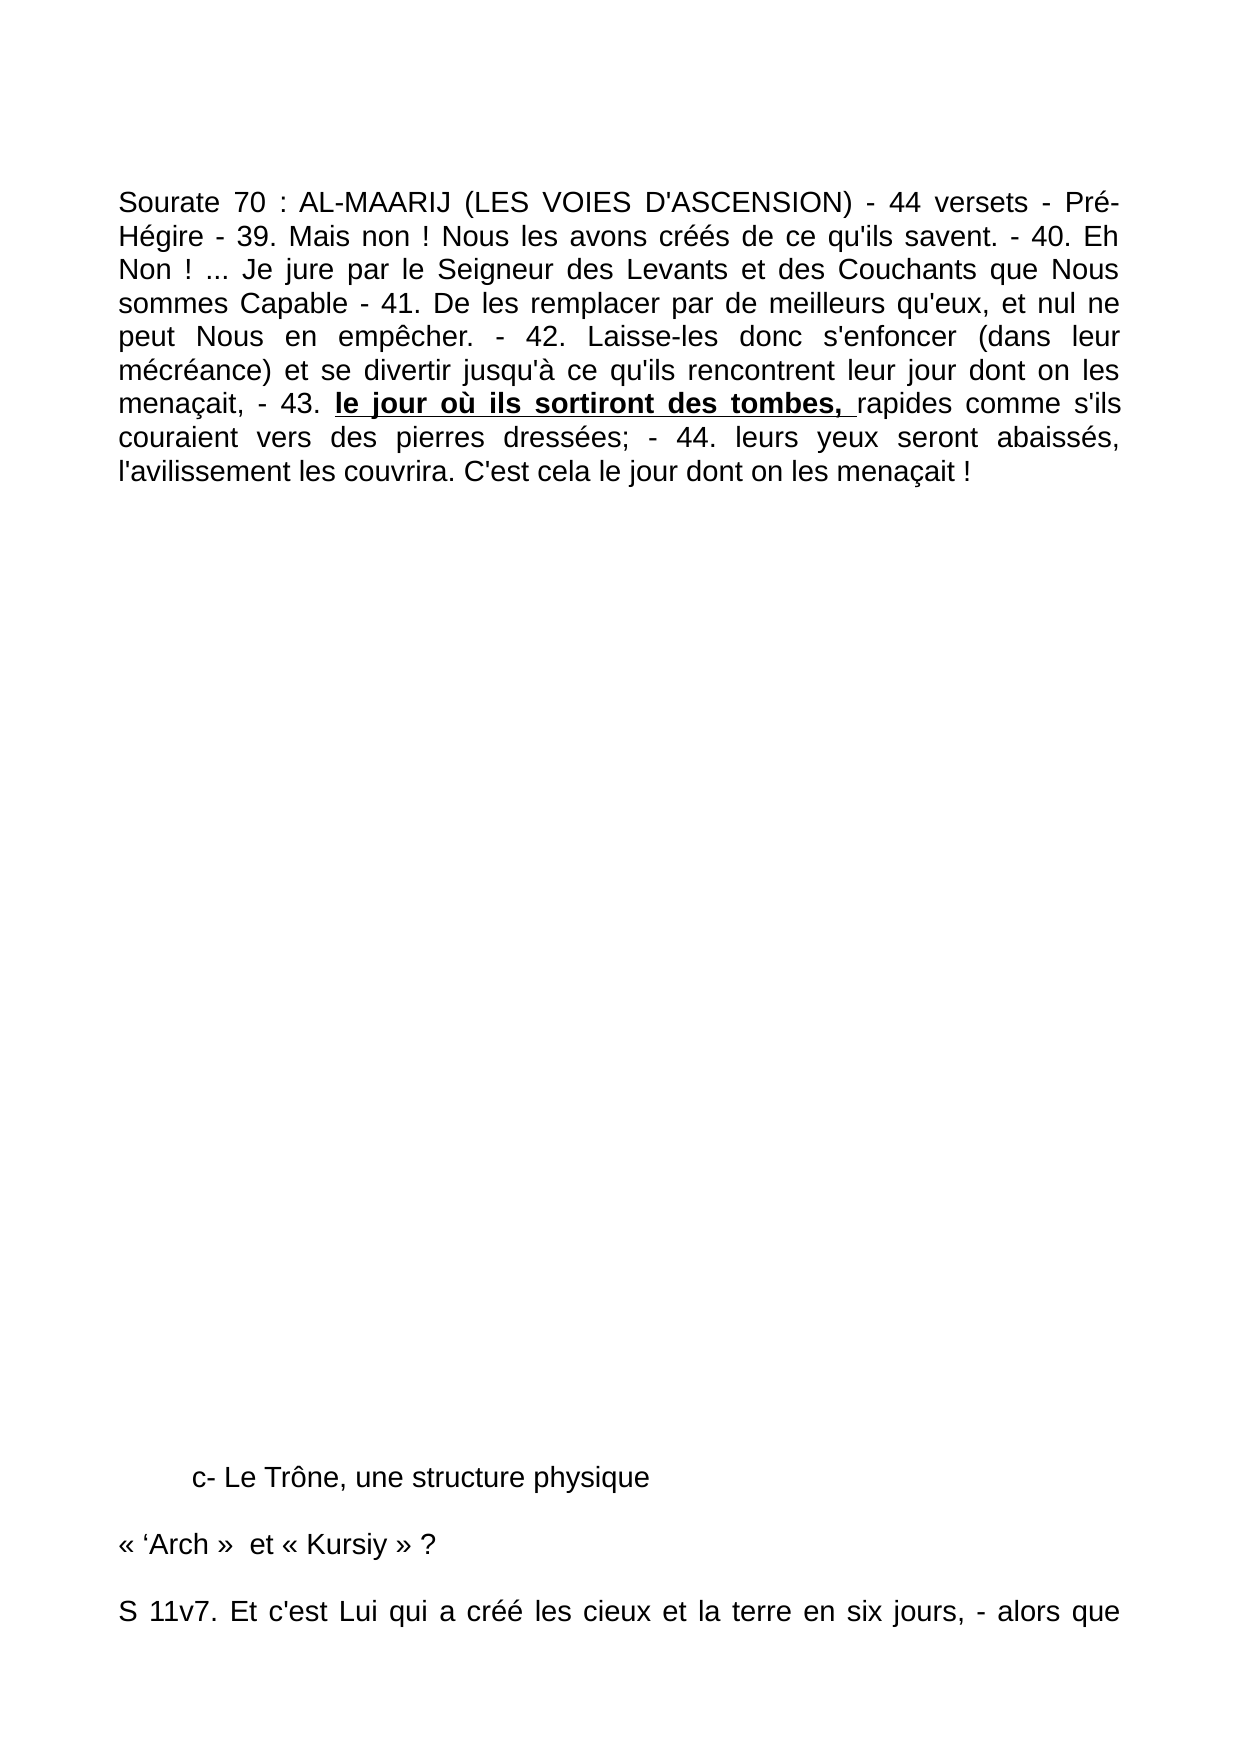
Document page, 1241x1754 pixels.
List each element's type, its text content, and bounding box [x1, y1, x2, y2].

text Sourate 70 : AL-MAARIJ (LES VOIES D'ASCENSION) - 44 versets - Pré-Hégire - 39. Mais non ! Nous les avons créés de ce qu'ils savent. - 40. Eh Non ! ... Je jure par le Seigneur des Levants et des Couchants que Nous sommes Capable - 41. De les remplacer par de meilleurs qu'eux, et nul ne peut Nous en empêcher. - 42. Laisse-les donc s'enfoncer (dans leur mécréance) et se divertir jusqu'à ce qu'ils rencontrent leur jour dont on les menaçait, - 43. le jour où ils sortiront des tombes, rapides comme s'ils couraient vers des pierres dressées; - 44. leurs yeux seront abaissés, l'avilissement les couvrira. C'est cela le jour dont on les menaçait ! [118, 185, 1122, 487]
text S 11v7. Et c'est Lui qui a créé les cieux et la terre en six jours, - alors que [118, 1594, 1122, 1627]
text « ‘Arch » et « Kursiy » ? [118, 1527, 1122, 1560]
text c- Le Trône, une structure physique [118, 1460, 1122, 1493]
